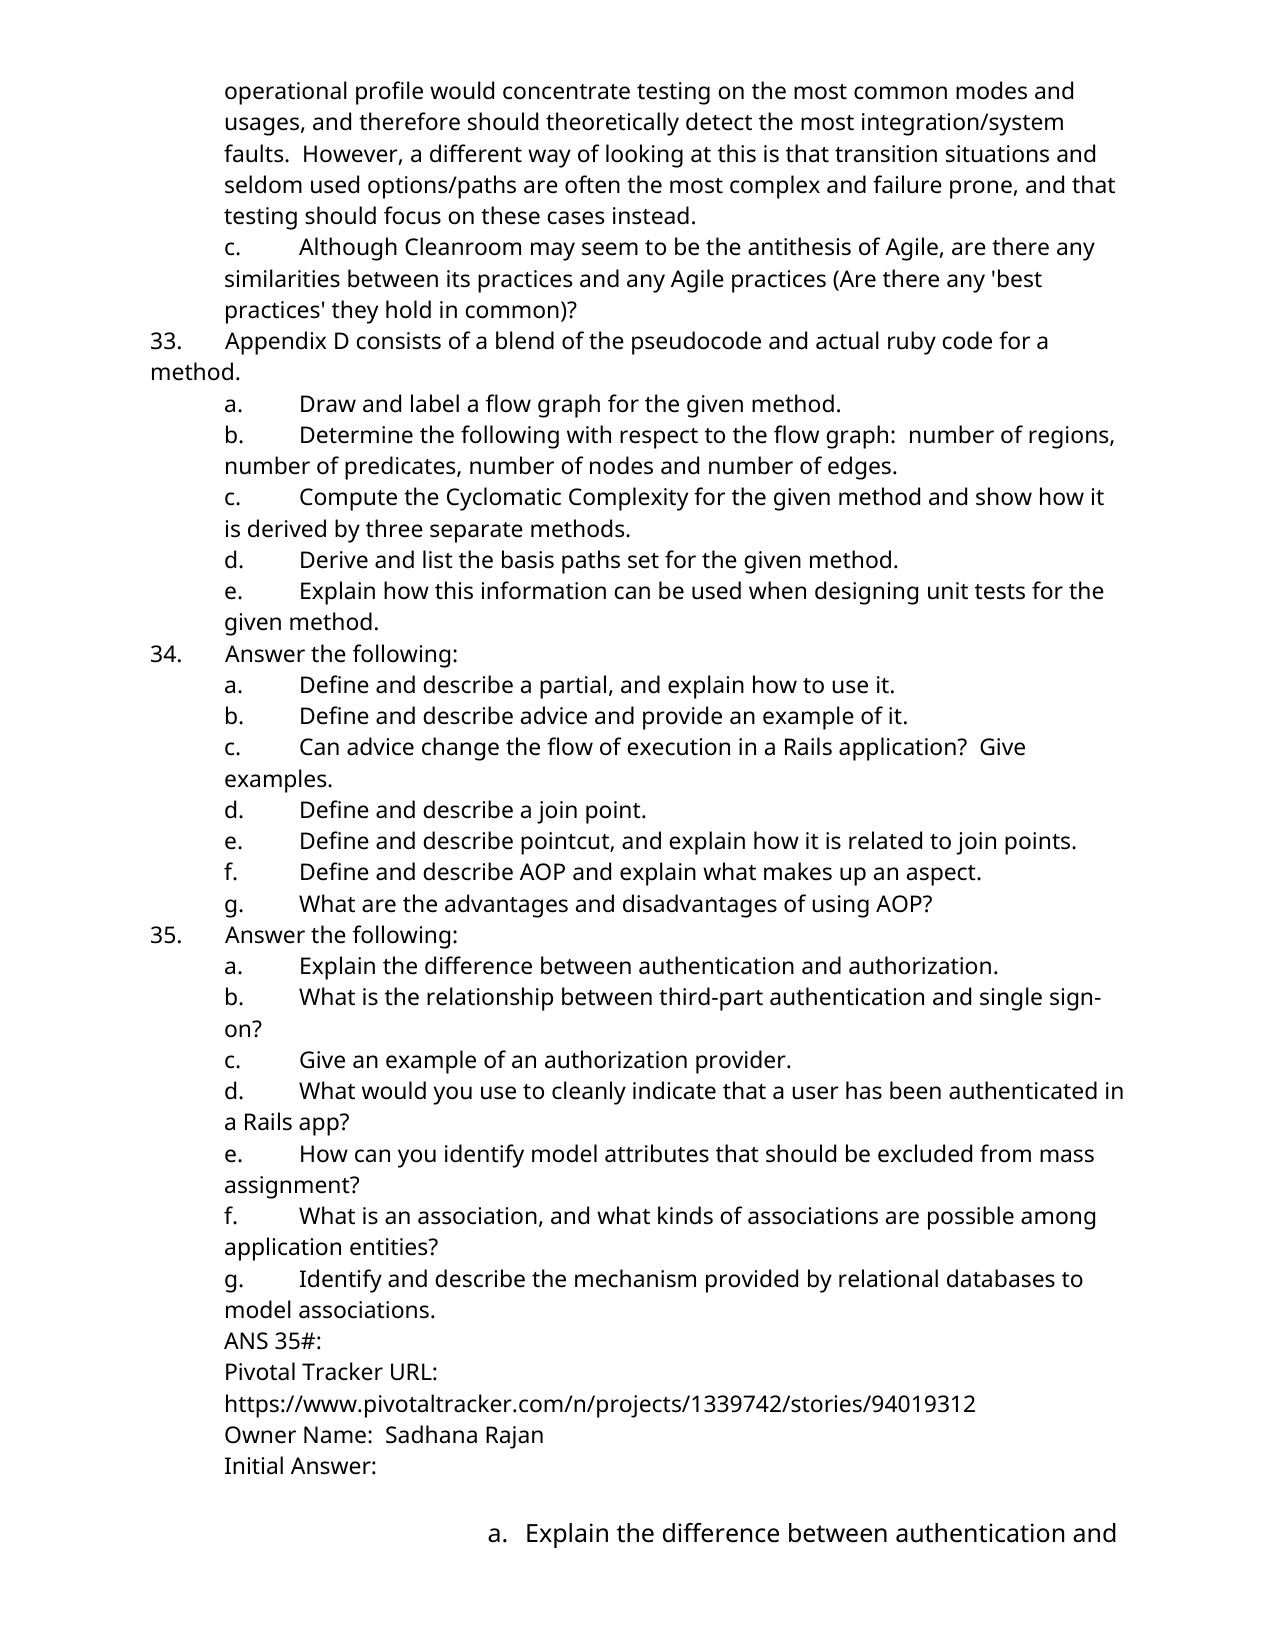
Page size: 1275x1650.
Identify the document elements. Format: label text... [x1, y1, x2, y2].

text f. Define and describe AOP and explain what makes up an aspect. [224, 856, 1125, 887]
text g. Identify and describe the mechanism provided by relational databases to model associations. ANS 35#: [224, 1262, 1125, 1356]
text d. Derive and list the basis paths set for the given method. [224, 544, 1125, 575]
text Owner Name: Sadhana Rajan [224, 1419, 1125, 1450]
text Initial Answer: [224, 1450, 1125, 1481]
list Explain the difference between authentication and [487, 1515, 1125, 1549]
text c. Give an example of an authorization provider. [224, 1044, 1125, 1075]
text c. Compute the Cyclomatic Complexity for the given method and show how it is derived by three separate methods. [224, 481, 1125, 544]
text 34. Answer the following: [150, 637, 1125, 669]
text a. Draw and label a flow graph for the given method. [224, 387, 1125, 419]
text c. Although Cleanroom may seem to be the antithesis of Agile, are there any similarities between its practices and any Agile practices (Are there any 'best practices' they hold in common)? [224, 231, 1125, 325]
text 33. Appendix D consists of a blend of the pseudocode and actual ruby code for a method. [150, 325, 1125, 387]
text d. Define and describe a join point. [224, 794, 1125, 825]
text b. What is the relationship between third-part authentication and single sign-on? [224, 981, 1125, 1044]
text a. Define and describe a partial, and explain how to use it. [224, 669, 1125, 700]
text e. Define and describe pointcut, and explain how it is related to join points. [224, 825, 1125, 856]
text e. Explain how this information can be used when designing unit tests for the given method. [224, 575, 1125, 637]
text b. Define and describe advice and provide an example of it. [224, 700, 1125, 731]
text g. What are the advantages and disadvantages of using AOP? [224, 887, 1125, 919]
text b. Determine the following with respect to the flow graph: number of regions, number of predicates, number of nodes and number of edges. [224, 419, 1125, 481]
text f. What is an association, and what kinds of associations are possible among application entities? [224, 1200, 1125, 1262]
text e. How can you identify model attributes that should be excluded from mass assignment? [224, 1137, 1125, 1200]
text 35. Answer the following: [150, 919, 1125, 950]
text c. Can advice change the flow of execution in a Rails application? Give examples. [224, 731, 1125, 794]
text Pivotal Tracker URL: https://www.pivotaltracker.com/n/projects/1339742/stories/94019312 [224, 1356, 1125, 1419]
text a. Explain the difference between authentication and authorization. [224, 950, 1125, 981]
text operational profile would concentrate testing on the most common modes and usages, and therefore should theoretically detect the most integration/system faults. However, a different way of looking at this is that transition situations and seldom used options/paths are often the most complex and failure prone, and that testing should focus on these cases instead. [224, 75, 1125, 231]
text d. What would you use to cleanly indicate that a user has been authenticated in a Rails app? [224, 1075, 1125, 1137]
